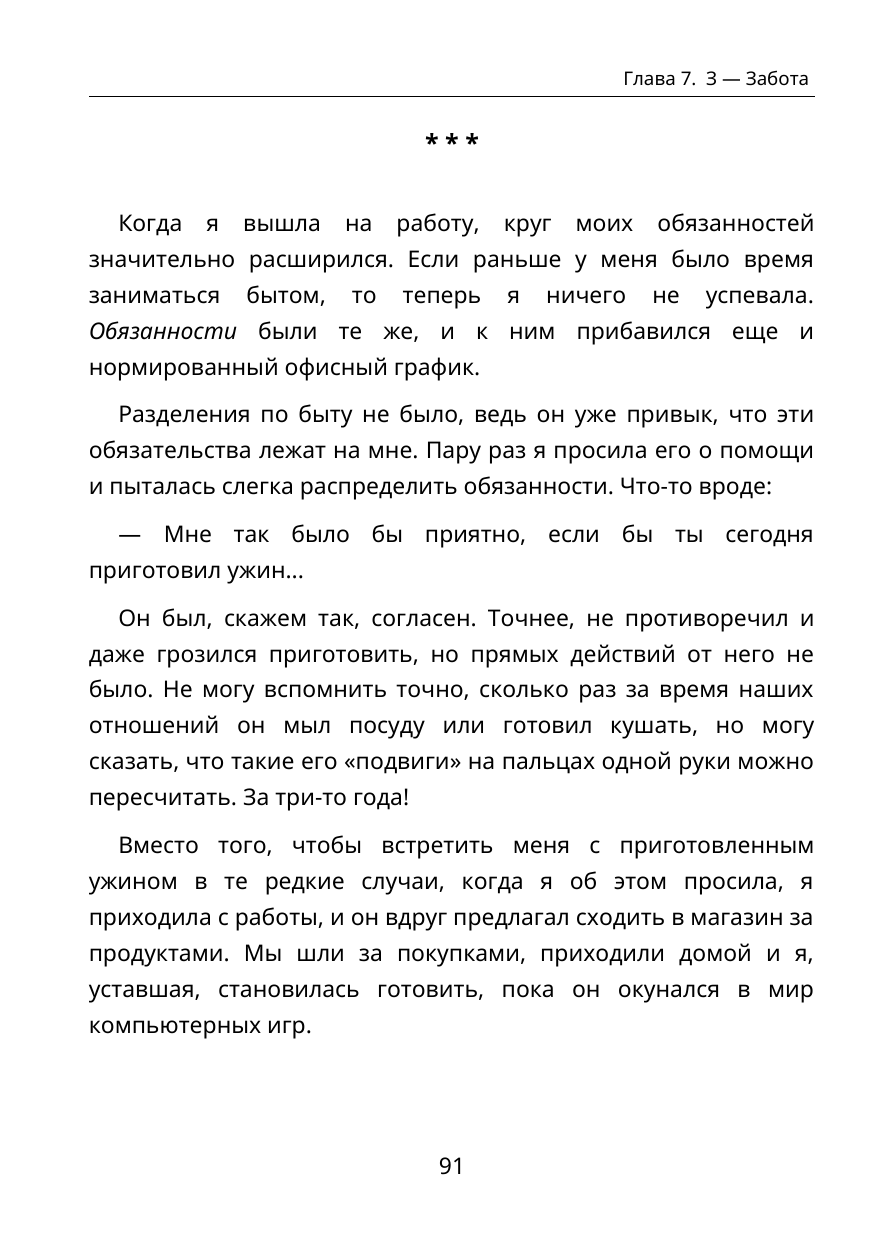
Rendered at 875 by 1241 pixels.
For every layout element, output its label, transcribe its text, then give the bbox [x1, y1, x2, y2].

text Когда я вышла на работу, круг моих обязанностей значительно расширился. Если раньше у меня было время заниматься бытом, то теперь я ничего не успевала. Обязанности были те же, и к ним прибавился еще и нормированный офисный график. [88, 207, 815, 382]
text Вместо того, чтобы встретить меня с приготовленным ужином в те редкие случаи, когда я об этом просила, я приходила с работы, и он вдруг предлагал сходить в магазин за продуктами. Мы шли за покупками, приходили домой и я, уставшая, становилась готовить, пока он окунался в мир компьютерных игр. [88, 829, 815, 1040]
text Разделения по быту не было, ведь он уже привык, что эти обязательства лежат на мне. Пару раз я просила его о помощи и пыталась слегка распределить обязанности. Что-то вроде: [88, 398, 815, 501]
list Мне так было бы приятно, если бы ты сегодня приготовил ужин... [88, 518, 815, 585]
subtitle * * * [88, 126, 815, 160]
text Он был, скажем так, согласен. Точнее, не противоречил и даже грозился приготовить, но прямых действий от него не было. Не могу вспомнить точно, сколько раз за время наших отношений он мыл посуду или готовил кушать, но могу сказать, что такие его «подвиги» на пальцах одной руки можно пересчитать. За три-то года! [88, 602, 815, 812]
